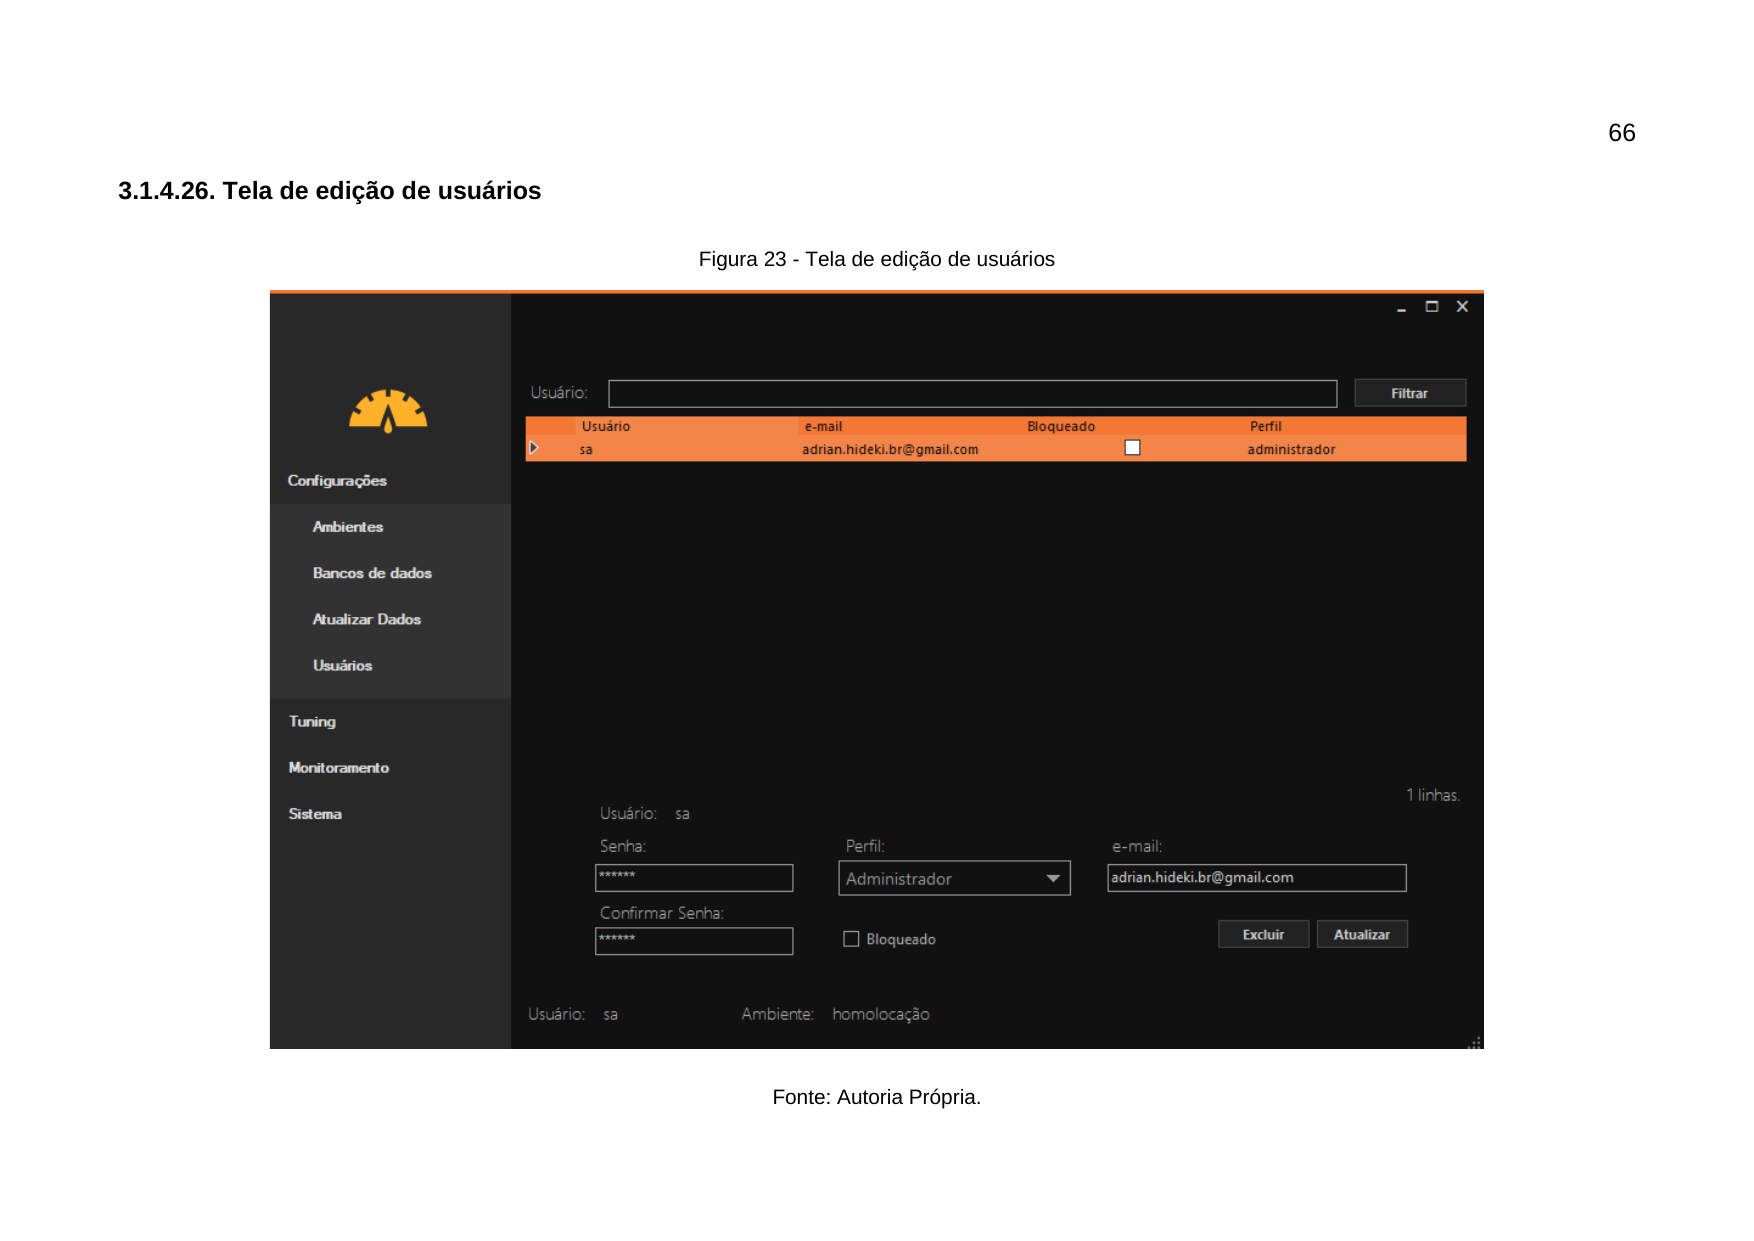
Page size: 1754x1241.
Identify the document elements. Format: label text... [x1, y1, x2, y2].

text Figura 23 - Tela de edição de usuários [118, 246, 1636, 270]
subtitle 3.1.4.26. Tela de edição de usuários [118, 176, 1636, 205]
text Fonte: Autoria Própria. [118, 1049, 1636, 1109]
picture [269, 290, 1484, 1049]
